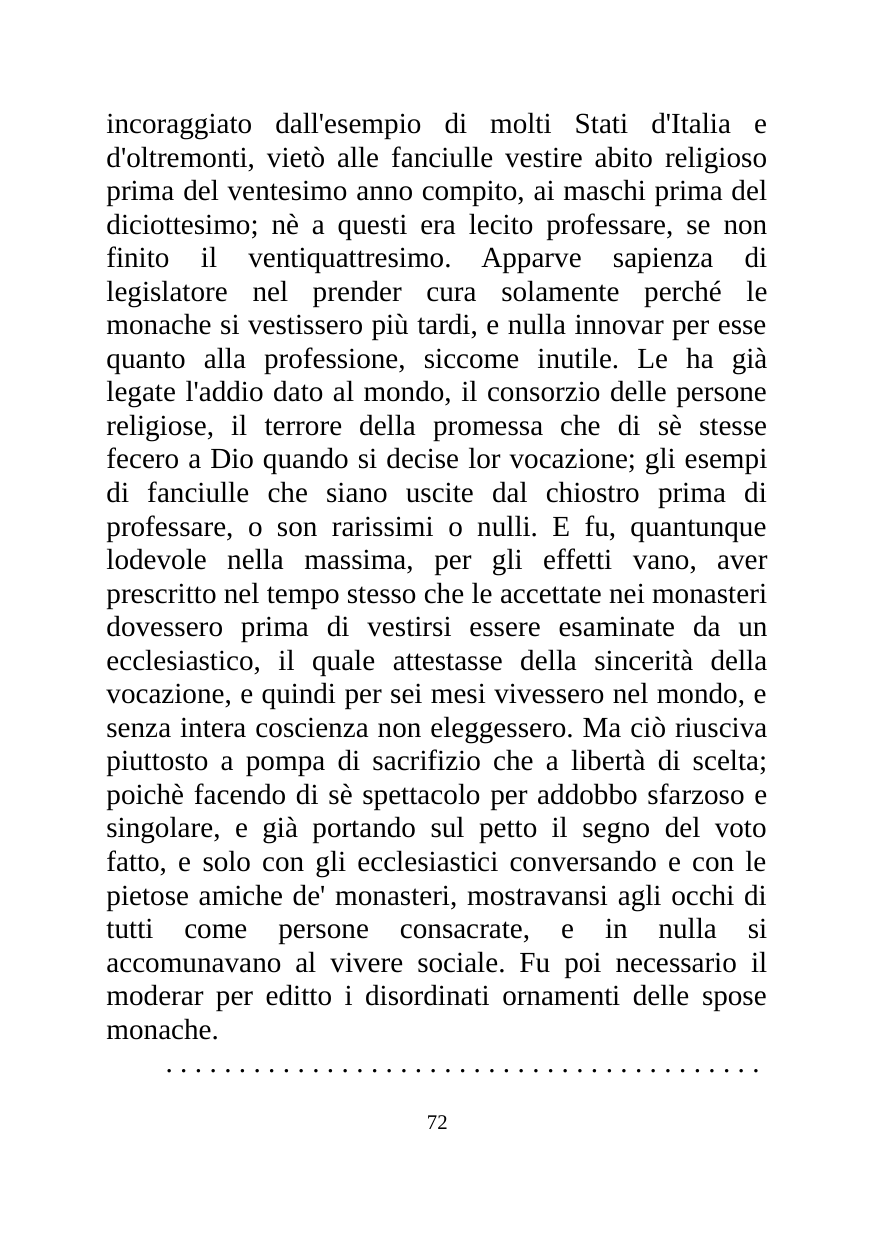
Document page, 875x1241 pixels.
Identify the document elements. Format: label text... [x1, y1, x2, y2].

text . . . . . . . . . . . . . . . . . . . . . . . . . . . . . . . . . . . . . . . . . [106, 1045, 768, 1079]
text incoraggiato dall'esempio di molti Stati d'Italia e d'oltremonti, vietò alle fanciulle vestire abito religioso prima del ventesimo anno compito, ai maschi prima del diciottesimo; nè a questi era lecito professare, se non finito il ventiquattresimo. Apparve sapienza di legislatore nel prender cura solamente perché le monache si vestissero più tardi, e nulla innovar per esse quanto alla professione, siccome inutile. Le ha già legate l'addio dato al mondo, il consorzio delle persone religiose, il terrore della promessa che di sè stesse fecero a Dio quando si decise lor vocazione; gli esempi di fanciulle che siano uscite dal chiostro prima di professare, o son rarissimi o nulli. E fu, quantunque lodevole nella massima, per gli effetti vano, aver prescritto nel tempo stesso che le accettate nei monasteri dovessero prima di vestirsi essere esaminate da un ecclesiastico, il quale attestasse della sincerità della vocazione, e quindi per sei mesi vivessero nel mondo, e senza intera coscienza non eleggessero. Ma ciò riusciva piuttosto a pompa di sacrifizio che a libertà di scelta; poichè facendo di sè spettacolo per addobbo sfarzoso e singolare, e già portando sul petto il segno del voto fatto, e solo con gli ecclesiastici conversando e con le pietose amiche de' monasteri, mostravansi agli occhi di tutti come persone consacrate, e in nulla si accomunavano al vivere sociale. Fu poi necessario il moderar per editto i disordinati ornamenti delle spose monache. [106, 106, 768, 1045]
